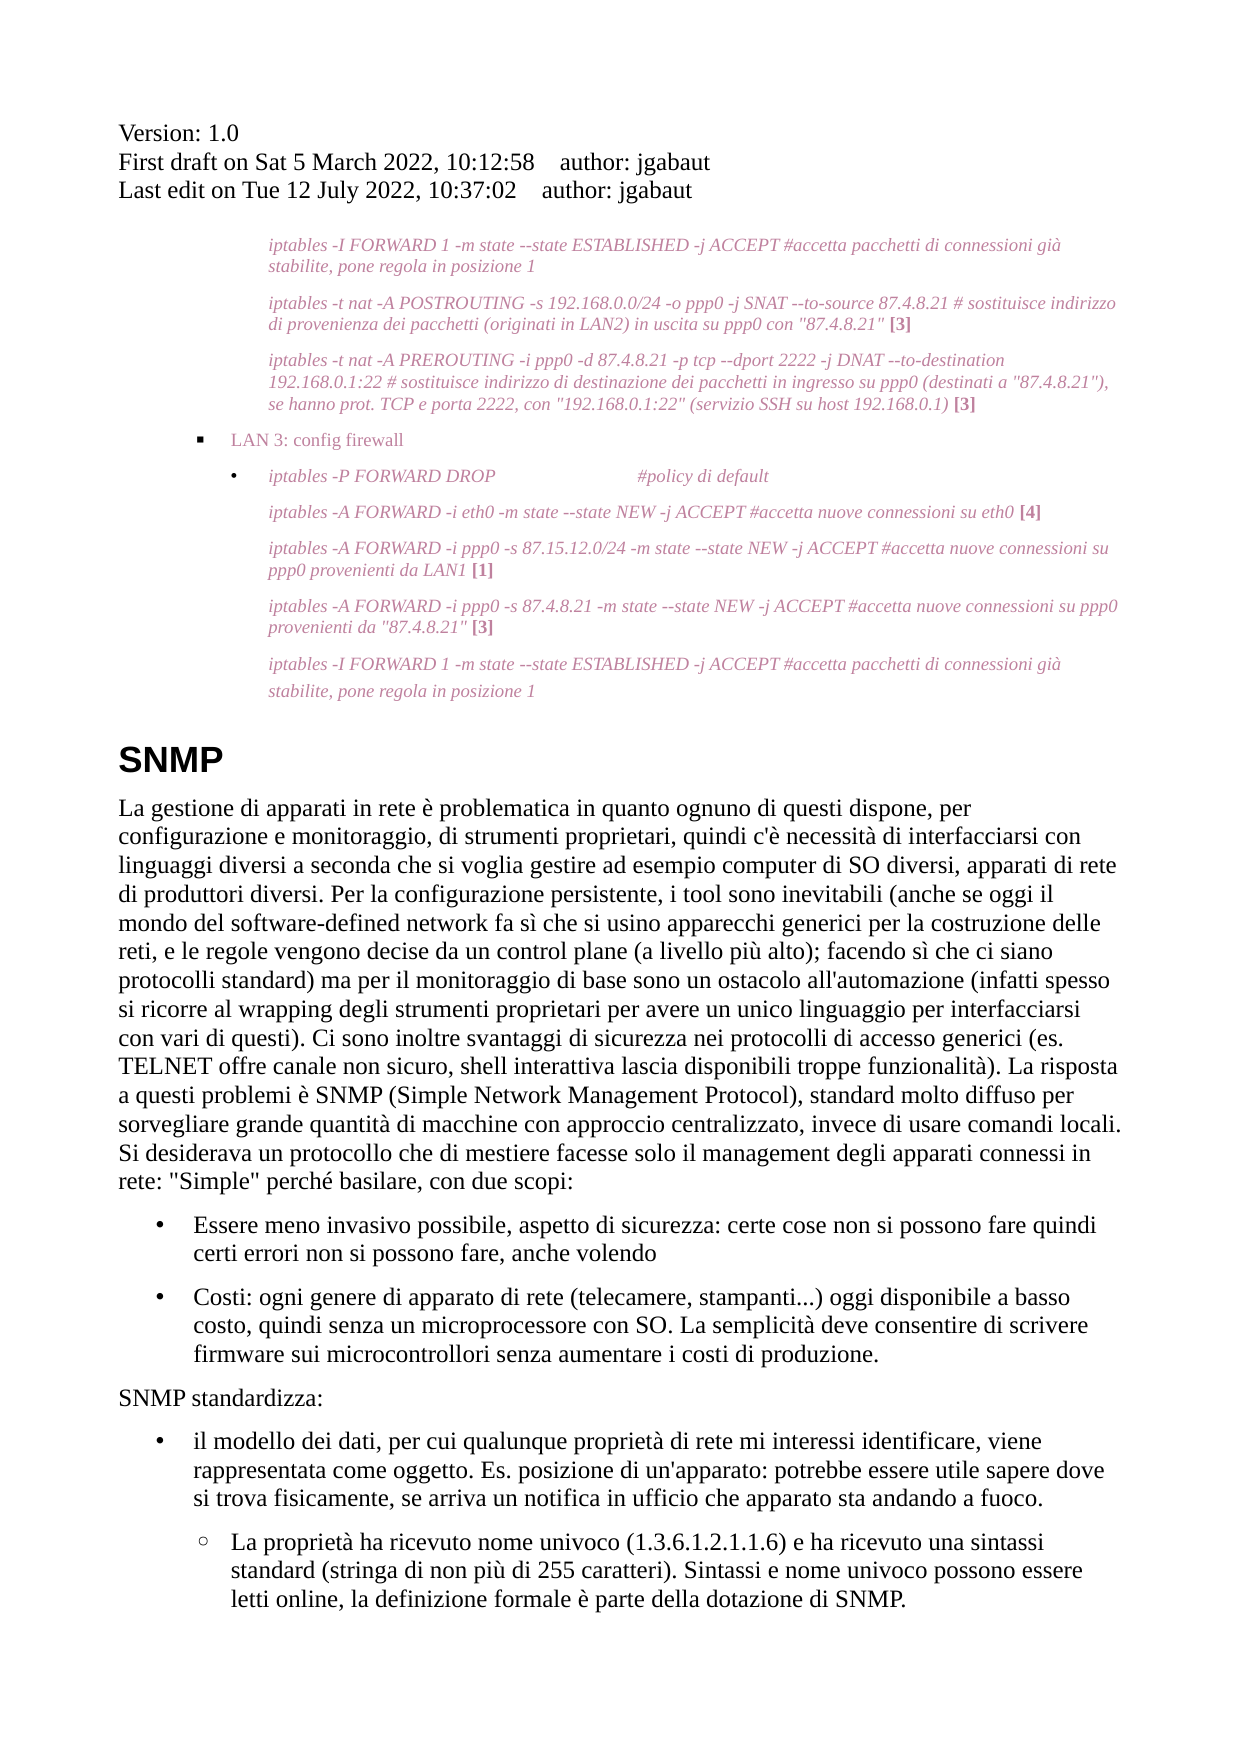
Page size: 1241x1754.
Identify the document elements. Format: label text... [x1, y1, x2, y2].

list iptables -P FORWARD DROP #policy di default [231, 465, 1122, 486]
list iptables -A FORWARD -i ppp0 -s 87.15.12.0/24 -m state --state NEW -j ACCEPT #accetta nuove connessioni su ppp0 provenienti da LAN1 [1] [231, 537, 1122, 580]
list Costi: ogni genere di apparato di rete (telecamere, stampanti...) oggi disponibile a basso costo, quindi senza un microprocessore con SO. La semplicità deve consentire di scrivere firmware sui microcontrollori senza aumentare i costi di produzione. [156, 1282, 1122, 1368]
list La proprietà ha ricevuto nome univoco (1.3.6.1.2.1.1.6) e ha ricevuto una sintassi standard (stringa di non più di 255 caratteri). Sintassi e nome univoco possono essere letti online, la definizione formale è parte della dotazione di SNMP. [193, 1527, 1122, 1613]
text SNMP standardizza: [118, 1383, 1122, 1411]
subtitle SNMP [118, 738, 1122, 780]
list iptables -I FORWARD 1 -m state --state ESTABLISHED -j ACCEPT #accetta pacchetti di connessioni già stabilite, pone regola in posizione 1 [231, 652, 1122, 703]
list iptables -A FORWARD -i ppp0 -s 87.4.8.21 -m state --state NEW -j ACCEPT #accetta nuove connessioni su ppp0 provenienti da "87.4.8.21" [3] [231, 595, 1122, 638]
list LAN 3: config firewall [193, 428, 1122, 450]
text La gestione di apparati in rete è problematica in quanto ognuno di questi dispone, per configurazione e monitoraggio, di strumenti proprietari, quindi c'è necessità di interfacciarsi con linguaggi diversi a seconda che si voglia gestire ad esempio computer di SO diversi, apparati di rete di produttori diversi. Per la configurazione persistente, i tool sono inevitabili (anche se oggi il mondo del software-defined network fa sì che si usino apparecchi generici per la costruzione delle reti, e le regole vengono decise da un control plane (a livello più alto); facendo sì che ci siano protocolli standard) ma per il monitoraggio di base sono un ostacolo all'automazione (infatti spesso si ricorre al wrapping degli strumenti proprietari per avere un unico linguaggio per interfacciarsi con vari di questi). Ci sono inoltre svantaggi di sicurezza nei protocolli di accesso generici (es. TELNET offre canale non sicuro, shell interattiva lascia disponibili troppe funzionalità). La risposta a questi problemi è SNMP (Simple Network Management Protocol), standard molto diffuso per sorvegliare grande quantità di macchine con approccio centralizzato, invece di usare comandi locali. Si desiderava un protocollo che di mestiere facesse solo il management degli apparati connessi in rete: "Simple" perché basilare, con due scopi: [118, 793, 1122, 1195]
list il modello dei dati, per cui qualunque proprietà di rete mi interessi identificare, viene rappresentata come oggetto. Es. posizione di un'apparato: potrebbe essere utile sapere dove si trova fisicamente, se arriva un notifica in ufficio che apparato sta andando a fuoco. [156, 1426, 1122, 1512]
list iptables -A FORWARD -i eth0 -m state --state NEW -j ACCEPT #accetta nuove connessioni su eth0 [4] [231, 501, 1122, 522]
list iptables -I FORWARD 1 -m state --state ESTABLISHED -j ACCEPT #accetta pacchetti di connessioni già stabilite, pone regola in posizione 1 [231, 234, 1122, 277]
list iptables -t nat -A POSTROUTING -s 192.168.0.0/24 -o ppp0 -j SNAT --to-source 87.4.8.21 # sostituisce indirizzo di provenienza dei pacchetti (originati in LAN2) in uscita su ppp0 con "87.4.8.21" [3] [231, 292, 1122, 335]
list iptables -t nat -A PREROUTING -i ppp0 -d 87.4.8.21 -p tcp --dport 2222 -j DNAT --to-destination 192.168.0.1:22 # sostituisce indirizzo di destinazione dei pacchetti in ingresso su ppp0 (destinati a "87.4.8.21"), se hanno prot. TCP e porta 2222, con "192.168.0.1:22" (servizio SSH su host 192.168.0.1) [3] [231, 349, 1122, 414]
list Essere meno invasivo possibile, aspetto di sicurezza: certe cose non si possono fare quindi certi errori non si possono fare, anche volendo [156, 1210, 1122, 1267]
